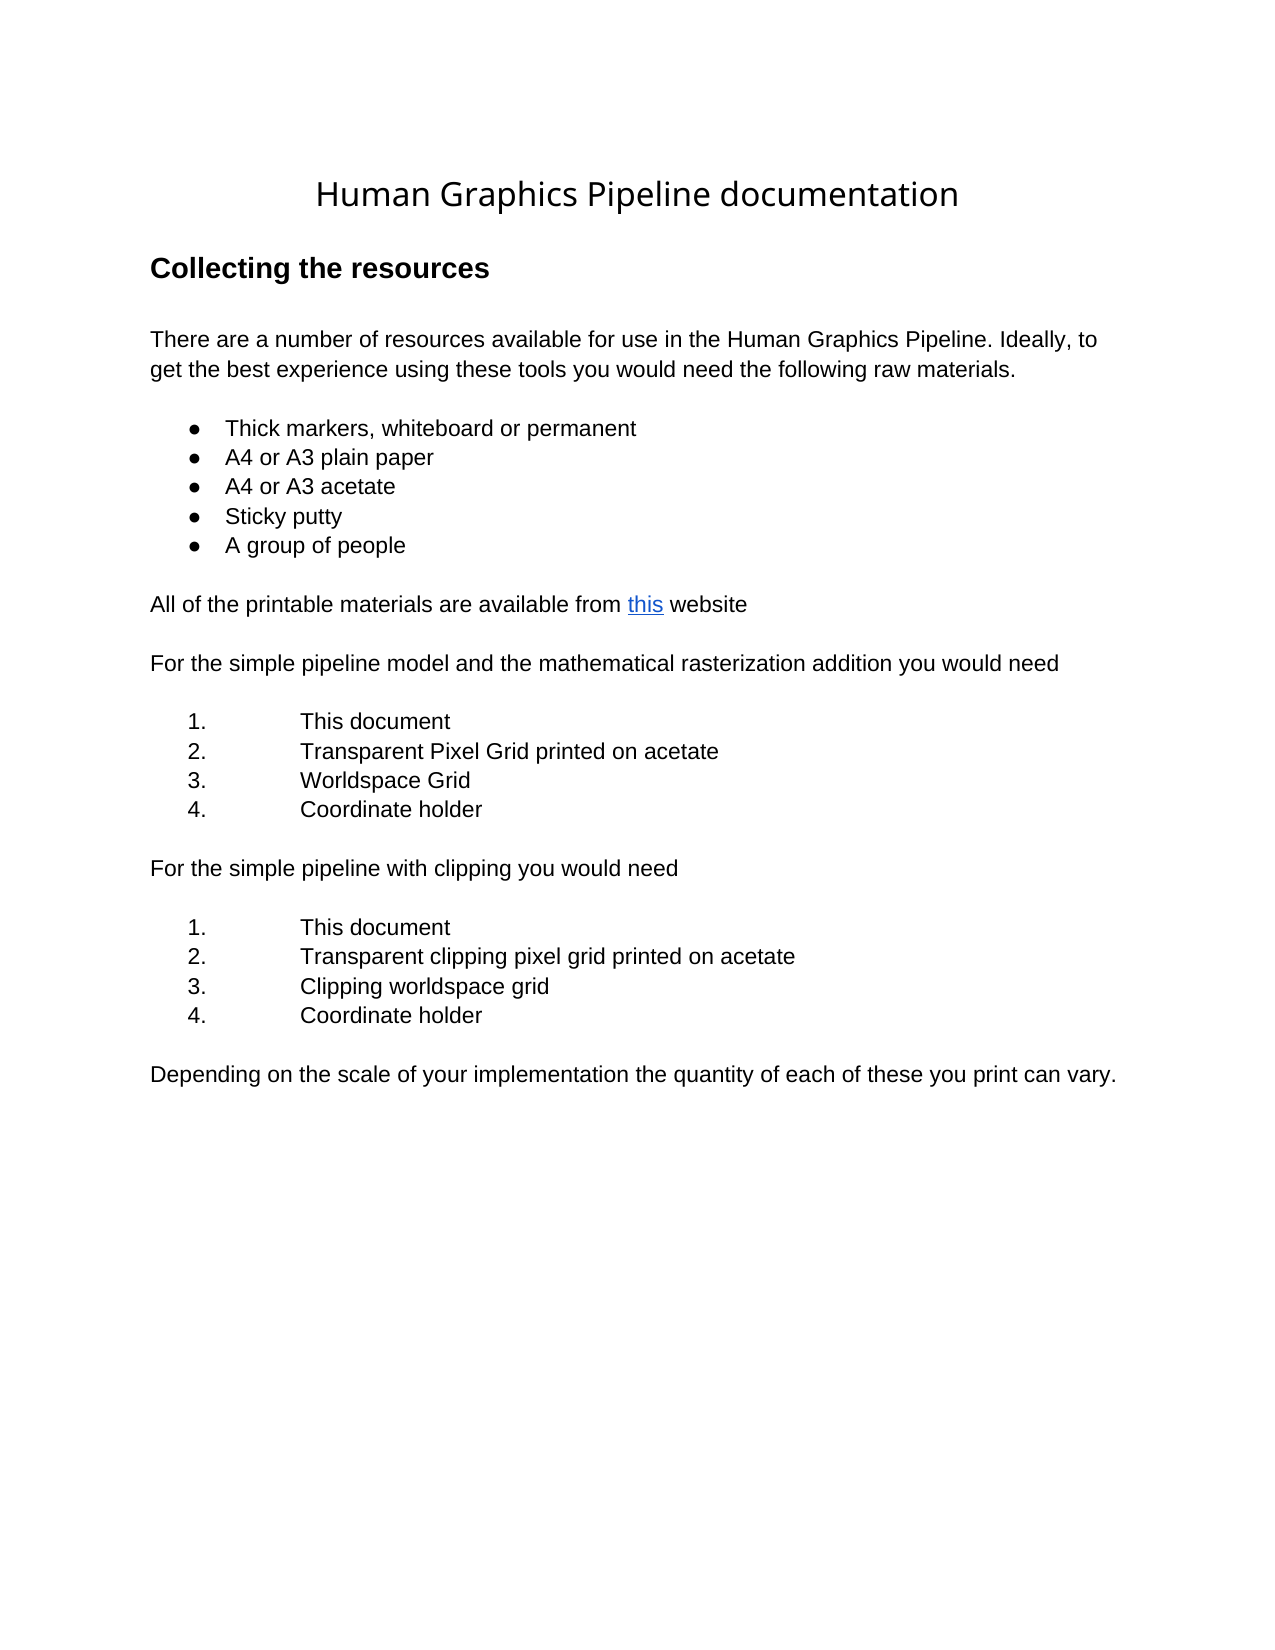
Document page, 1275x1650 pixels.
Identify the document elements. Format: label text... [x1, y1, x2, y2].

list A group of people [187, 533, 1125, 558]
text All of the printable materials are available from this website [150, 592, 1125, 617]
text For the simple pipeline model and the mathematical rasterization addition you would need [150, 650, 1125, 676]
list Sticky putty [187, 503, 1125, 529]
list A4 or A3 plain paper [187, 445, 1125, 470]
list Coordinate holder [187, 1003, 1125, 1028]
text Collecting the resources [150, 252, 1125, 285]
text There are a number of resources available for use in the Human Graphics Pipeline. Ideally, to get the best experience using these tools you would need the following raw materials. [150, 327, 1125, 382]
list This document [187, 915, 1125, 940]
list Transparent Pixel Grid printed on acetate [187, 738, 1125, 764]
list A4 or A3 acetate [187, 474, 1125, 500]
text Depending on the scale of your implementation the quantity of each of these you print can vary. [150, 1062, 1125, 1087]
list Clipping worldspace grid [187, 973, 1125, 999]
list This document [187, 709, 1125, 735]
subtitle Human Graphics Pipeline documentation [150, 171, 1125, 216]
list Thick markers, whiteboard or permanent [187, 415, 1125, 441]
text For the simple pipeline with clipping you would need [150, 856, 1125, 882]
list Transparent clipping pixel grid printed on acetate [187, 944, 1125, 970]
list Worldspace Grid [187, 768, 1125, 793]
list Coordinate holder [187, 797, 1125, 823]
